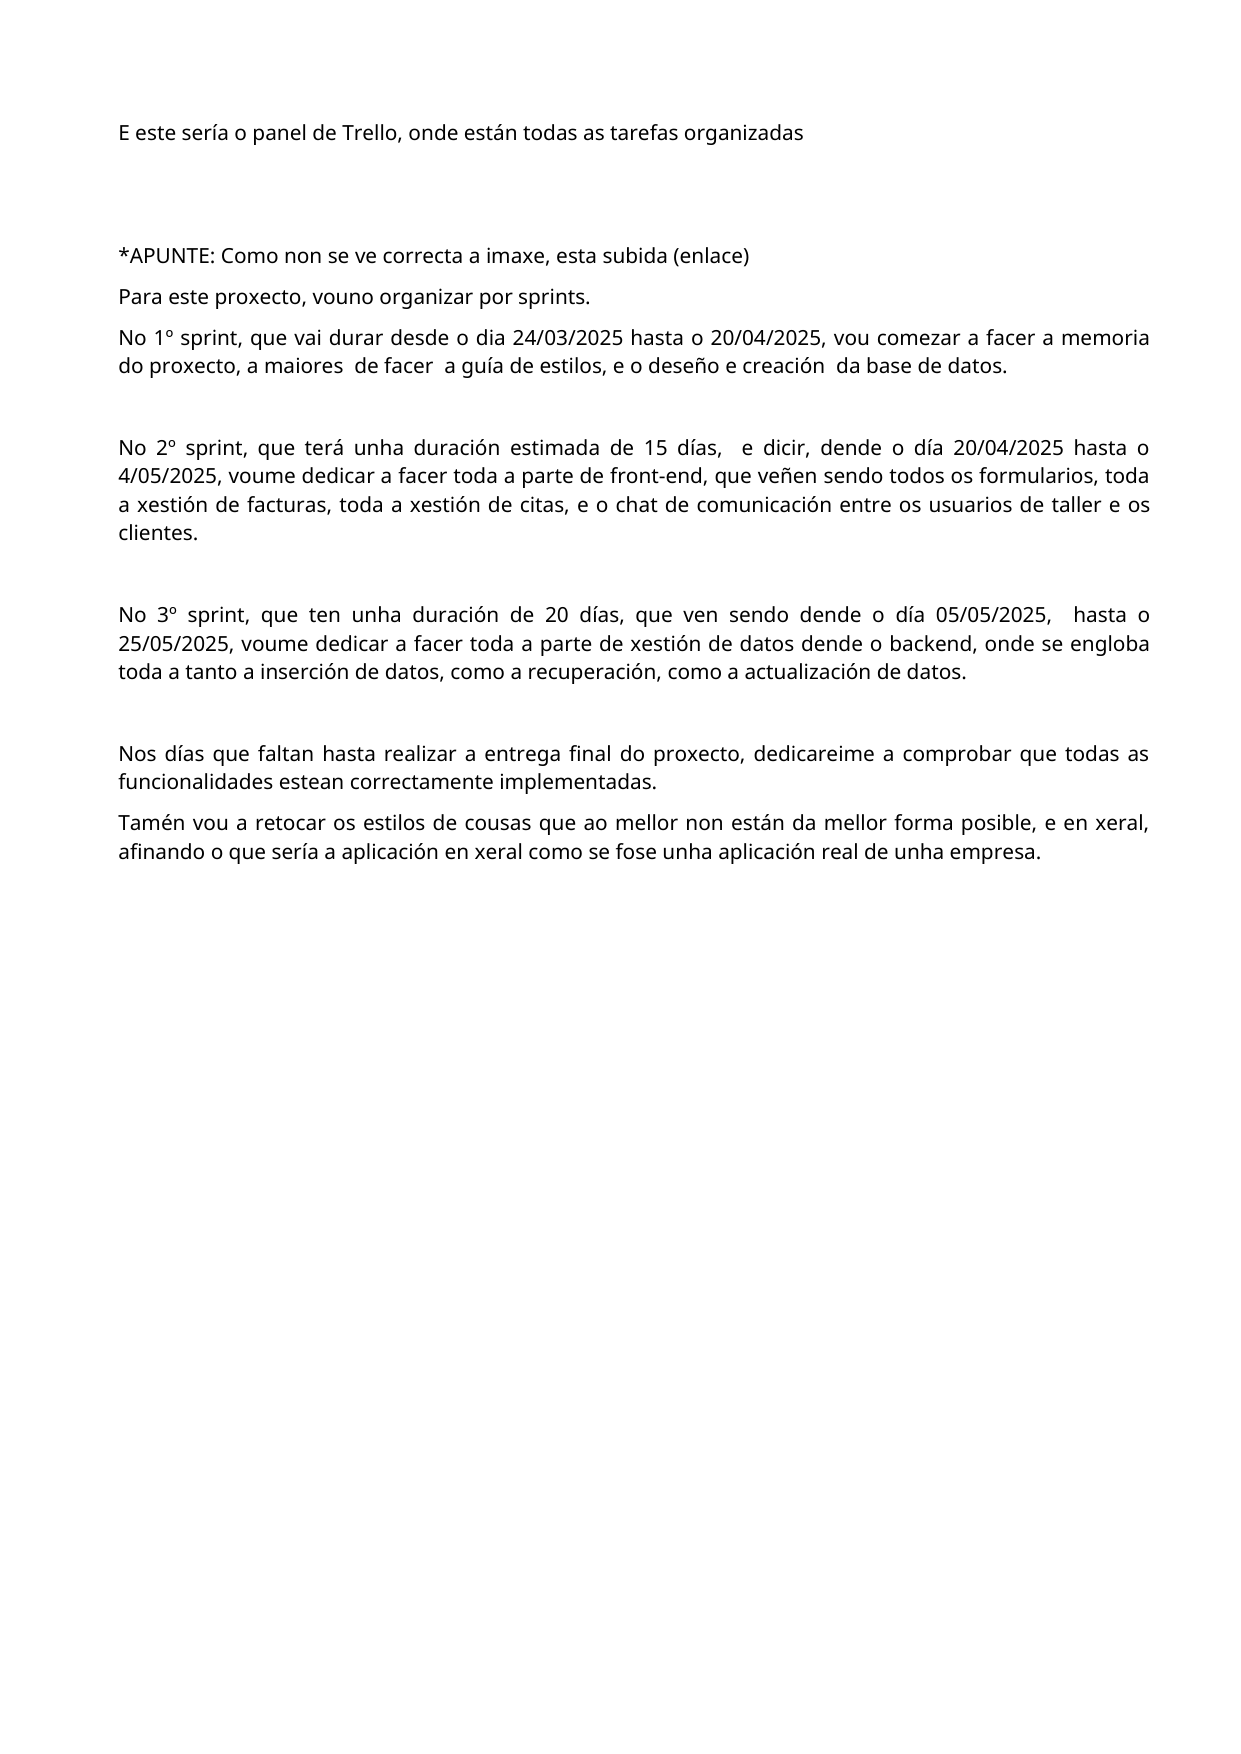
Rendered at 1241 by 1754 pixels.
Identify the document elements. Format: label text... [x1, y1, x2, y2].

text E este sería o panel de Trello, onde están todas as tarefas organizadas [118, 118, 1152, 147]
text No 1º sprint, que vai durar desde o dia 24/03/2025 hasta o 20/04/2025, vou comezar a facer a memoria do proxecto, a maiores de facer a guía de estilos, e o deseño e creación da base de datos. [118, 323, 1152, 380]
text Nos días que faltan hasta realizar a entrega final do proxecto, dedicareime a comprobar que todas as funcionalidades estean correctamente implementadas. [118, 739, 1152, 796]
text No 2º sprint, que terá unha duración estimada de 15 días, e dicir, dende o día 20/04/2025 hasta o 4/05/2025, voume dedicar a facer toda a parte de front-end, que veñen sendo todos os formularios, toda a xestión de facturas, toda a xestión de citas, e o chat de comunicación entre os usuarios de taller e os clientes. [118, 433, 1152, 547]
text Para este proxecto, vouno organizar por sprints. [118, 282, 1152, 310]
text Tamén vou a retocar os estilos de cousas que ao mellor non están da mellor forma posible, e en xeral, afinando o que sería a aplicación en xeral como se fose unha aplicación real de unha empresa. [118, 808, 1152, 865]
text *APUNTE: Como non se ve correcta a imaxe, esta subida (enlace) [118, 241, 1152, 269]
text No 3º sprint, que ten unha duración de 20 días, que ven sendo dende o día 05/05/2025, hasta o 25/05/2025, voume dedicar a facer toda a parte de xestión de datos dende o backend, onde se engloba toda a tanto a inserción de datos, como a recuperación, como a actualización de datos. [118, 600, 1152, 686]
